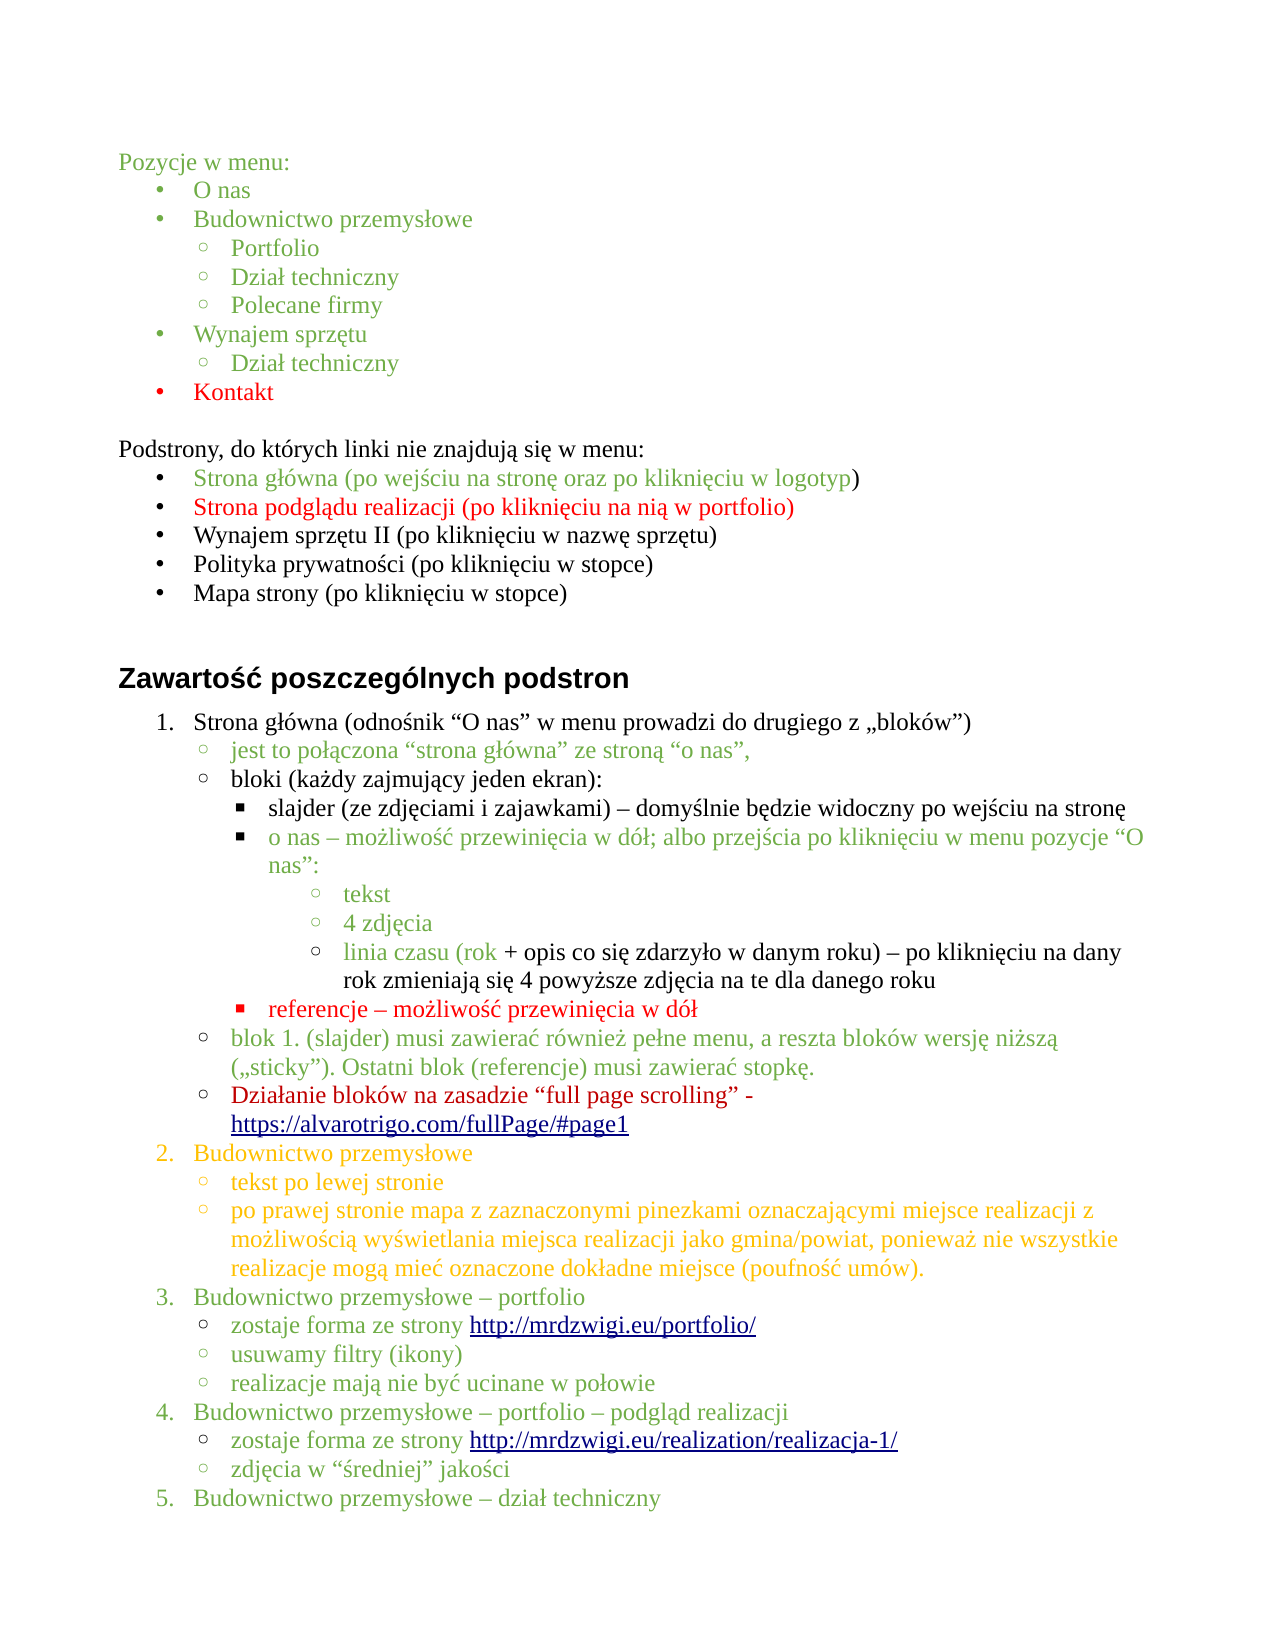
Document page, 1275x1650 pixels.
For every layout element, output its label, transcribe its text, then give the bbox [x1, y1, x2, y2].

list Działanie bloków na zasadzie “full page scrolling” - https://alvarotrigo.com/fullPage/#page1 [193, 1080, 1157, 1138]
list referencje – możliwość przewinięcia w dół [231, 994, 1157, 1023]
list Wynajem sprzętu II (po kliknięciu w nazwę sprzętu) [156, 521, 1157, 549]
subtitle Zawartość poszczególnych podstron [118, 661, 1157, 694]
list Kontakt [156, 377, 1157, 406]
list Strona główna (po wejściu na stronę oraz po kliknięciu w logotyp) [156, 463, 1157, 492]
text Pozycje w menu: [118, 147, 1157, 176]
list 4 zdjęcia [306, 908, 1157, 937]
list slajder (ze zdjęciami i zajawkami) – domyślnie będzie widoczny po wejściu na stronę [231, 793, 1157, 822]
list usuwamy filtry (ikony) [193, 1339, 1157, 1368]
list zostaje forma ze strony http://mrdzwigi.eu/portfolio/ [193, 1310, 1157, 1339]
list Strona główna (odnośnik “O nas” w menu prowadzi do drugiego z „bloków”) [156, 707, 1157, 735]
list o nas – możliwość przewinięcia w dół; albo przejścia po kliknięciu w menu pozycje “O nas”: [231, 822, 1157, 879]
list bloki (każdy zajmujący jeden ekran): [193, 764, 1157, 793]
list zostaje forma ze strony http://mrdzwigi.eu/realization/realizacja-1/ [193, 1425, 1157, 1454]
list Portfolio [193, 233, 1157, 262]
list tekst po lewej stronie [193, 1167, 1157, 1195]
list jest to połączona “strona główna” ze stroną “o nas”, [193, 735, 1157, 764]
text Podstrony, do których linki nie znajdują się w menu: [118, 434, 1157, 463]
list linia czasu (rok + opis co się zdarzyło w danym roku) – po kliknięciu na dany rok zmieniają się 4 powyższe zdjęcia na te dla danego roku [306, 937, 1157, 994]
list Budownictwo przemysłowe [156, 204, 1157, 233]
list Polityka prywatności (po kliknięciu w stopce) [156, 549, 1157, 578]
list Budownictwo przemysłowe – portfolio [156, 1282, 1157, 1310]
list Strona podglądu realizacji (po kliknięciu na nią w portfolio) [156, 492, 1157, 521]
list Budownictwo przemysłowe [156, 1138, 1157, 1167]
list blok 1. (slajder) musi zawierać również pełne menu, a reszta bloków wersję niższą („sticky”). Ostatni blok (referencje) musi zawierać stopkę. [193, 1023, 1157, 1080]
list Wynajem sprzętu [156, 319, 1157, 348]
list O nas [156, 176, 1157, 204]
list Polecane firmy [193, 291, 1157, 319]
list Dział techniczny [193, 262, 1157, 291]
list Budownictwo przemysłowe – dział techniczny [156, 1483, 1157, 1512]
list zdjęcia w “średniej” jakości [193, 1454, 1157, 1483]
list realizacje mają nie być ucinane w połowie [193, 1368, 1157, 1397]
list Dział techniczny [193, 348, 1157, 377]
list tekst [306, 879, 1157, 908]
list Mapa strony (po kliknięciu w stopce) [156, 578, 1157, 607]
list Budownictwo przemysłowe – portfolio – podgląd realizacji [156, 1397, 1157, 1425]
list po prawej stronie mapa z zaznaczonymi pinezkami oznaczającymi miejsce realizacji z możliwością wyświetlania miejsca realizacji jako gmina/powiat, ponieważ nie wszystkie realizacje mogą mieć oznaczone dokładne miejsce (poufność umów). [193, 1195, 1157, 1282]
